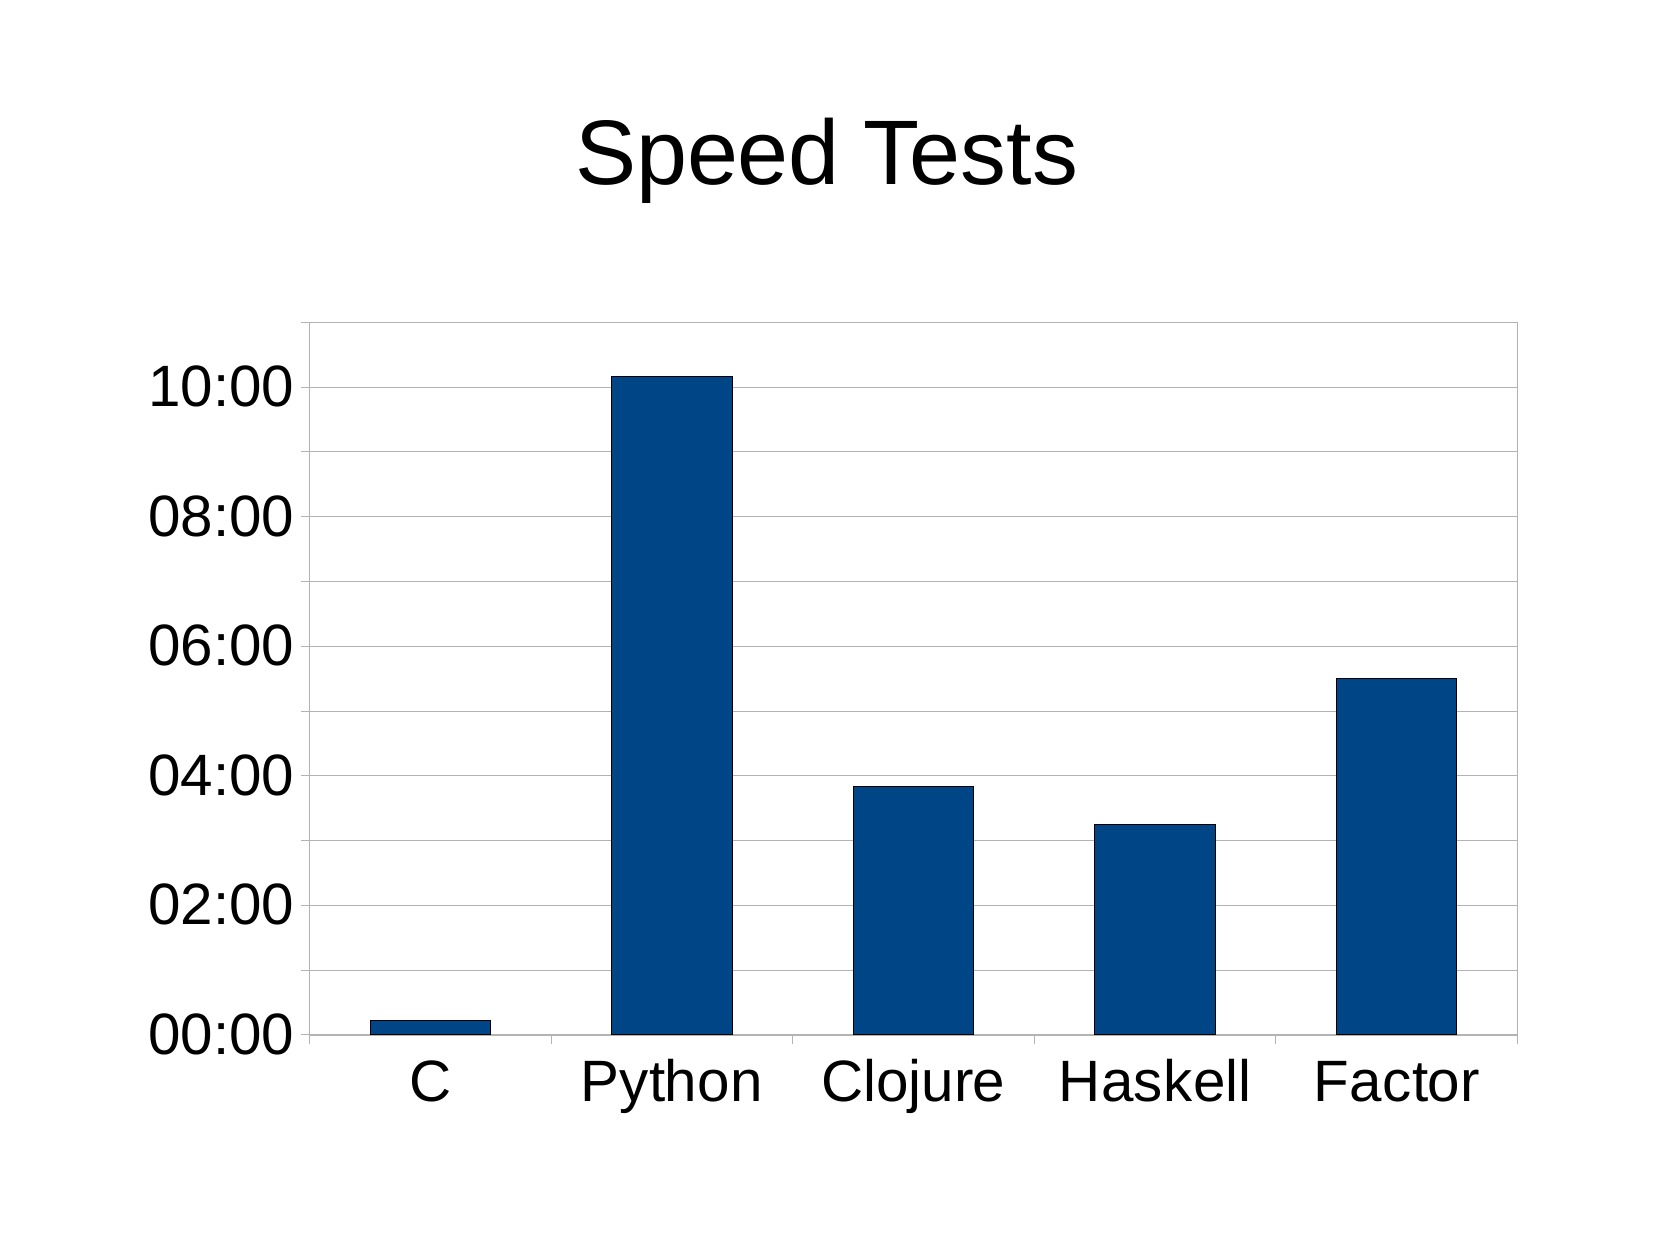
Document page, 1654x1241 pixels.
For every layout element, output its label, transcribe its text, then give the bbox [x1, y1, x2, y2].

chart [119, 305, 1546, 1131]
title Speed Tests [82, 56, 1571, 250]
